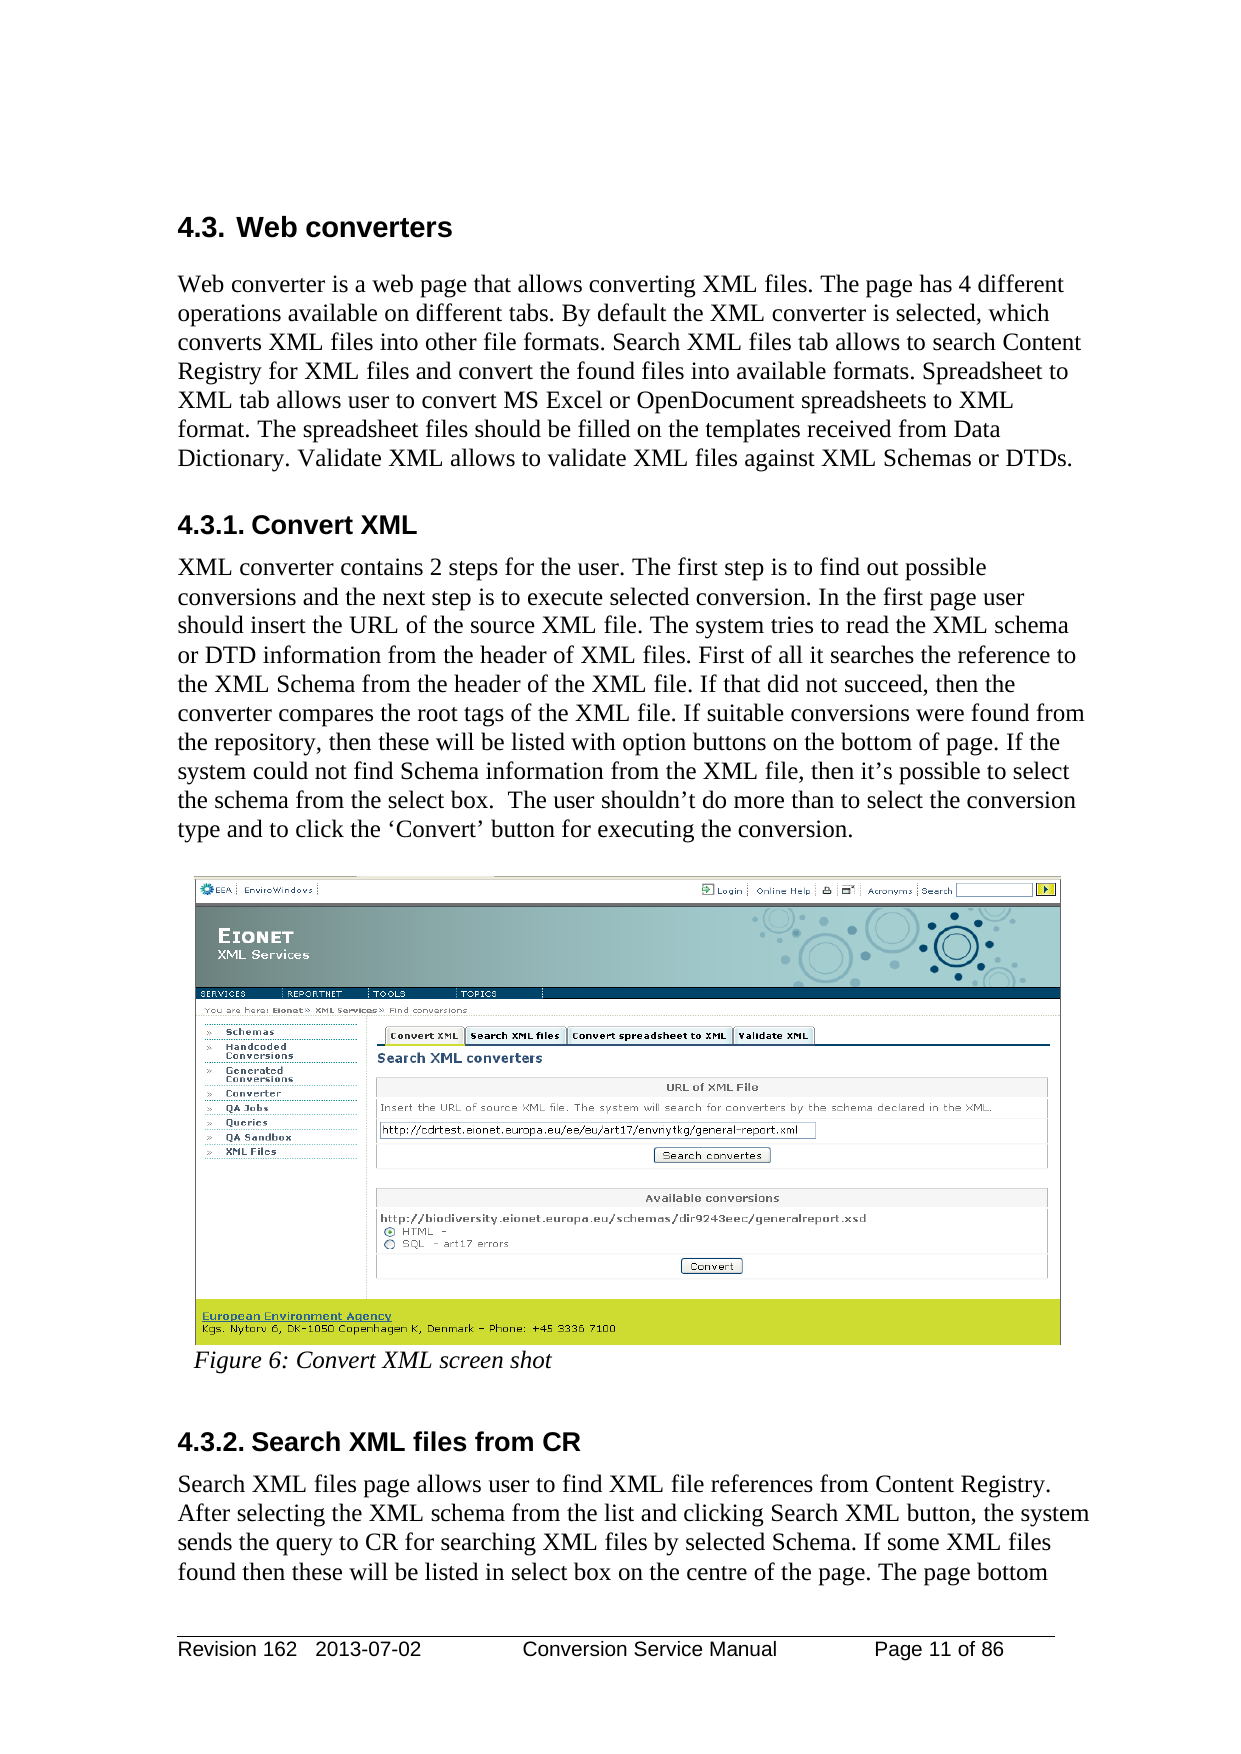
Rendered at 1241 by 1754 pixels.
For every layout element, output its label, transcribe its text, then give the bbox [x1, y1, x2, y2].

text XML converter contains 2 steps for the user. The first step is to find out possible conversions and the next step is to execute selected conversion. In the first page user should insert the URL of the source XML file. The system tries to read the XML schema or DTD information from the header of XML files. First of all it searches the reference to the XML Schema from the header of the XML file. If that did not succeed, then the converter compares the root tags of the XML file. If suitable conversions were found from the repository, then these will be listed with option buttons on the bottom of page. If the system could not find Schema information from the XML file, then it’s possible to select the schema from the select box. The user shouldn’t do more than to select the conversion type and to click the ‘Convert’ button for executing the conversion. [177, 552, 1092, 843]
subtitle Convert XML [177, 509, 1092, 540]
subtitle Search XML files from CR [177, 1426, 1092, 1457]
text Search XML files page allows user to find XML file references from Content Registry. After selecting the XML schema from the list and clicking Search XML button, the system sends the query to CR for searching XML files by selected Schema. If some XML files found then these will be listed in select box on the centre of the page. The page bottom [177, 1469, 1092, 1585]
subtitle Web converters [177, 210, 1092, 244]
text Web converter is a web page that allows converting XML files. The page has 4 different operations available on different tabs. By default the XML converter is selected, which converts XML files into other file formats. Search XML files tab allows to search Content Registry for XML files and convert the found files into available formats. Spreadsheet to XML tab allows user to convert MS Excel or OpenDocument spreadsheets to XML format. The spreadsheet files should be filled on the templates received from Data Dictionary. Validate XML allows to validate XML files against XML Schemas or DTDs. [177, 268, 1092, 472]
text Figure 6: Convert XML screen shot [194, 1346, 1061, 1374]
